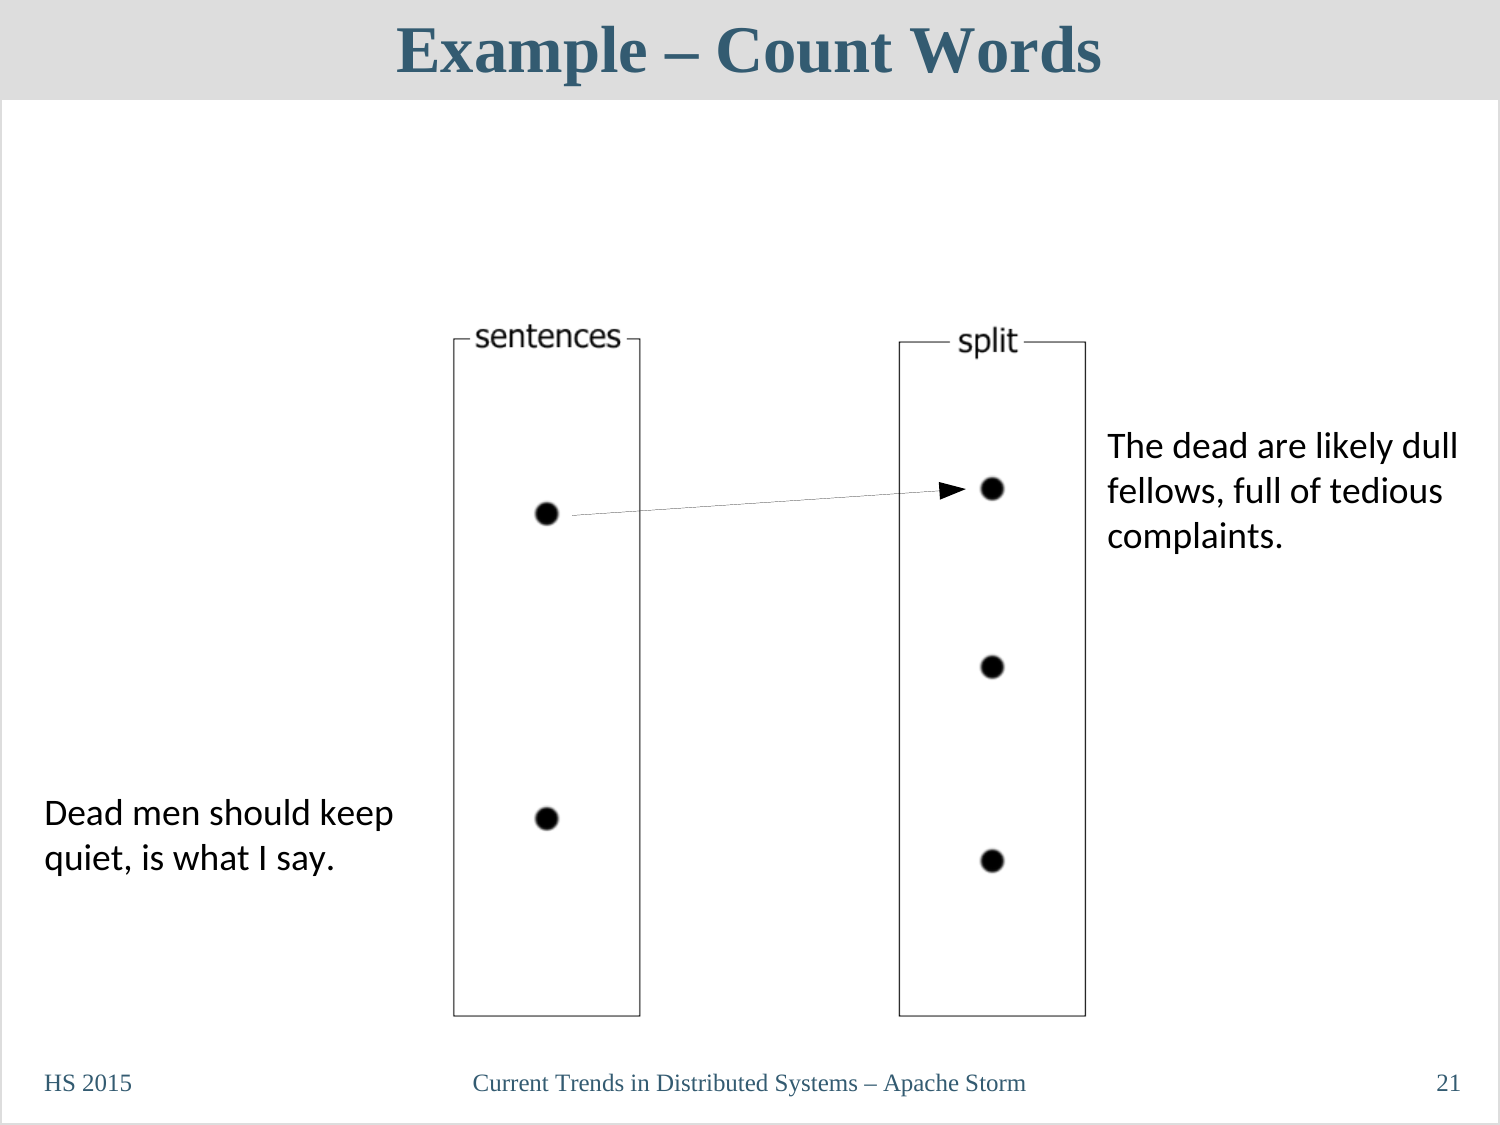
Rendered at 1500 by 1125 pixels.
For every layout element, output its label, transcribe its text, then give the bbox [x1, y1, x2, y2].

text_box Dead men should keep quiet, is what I say. [29, 781, 414, 886]
picture [0, 96, 1496, 1125]
title Example – Count Words [0, 0, 1500, 100]
text_box The dead are likely dull fellows, full of tedious complaints. [1092, 413, 1477, 564]
